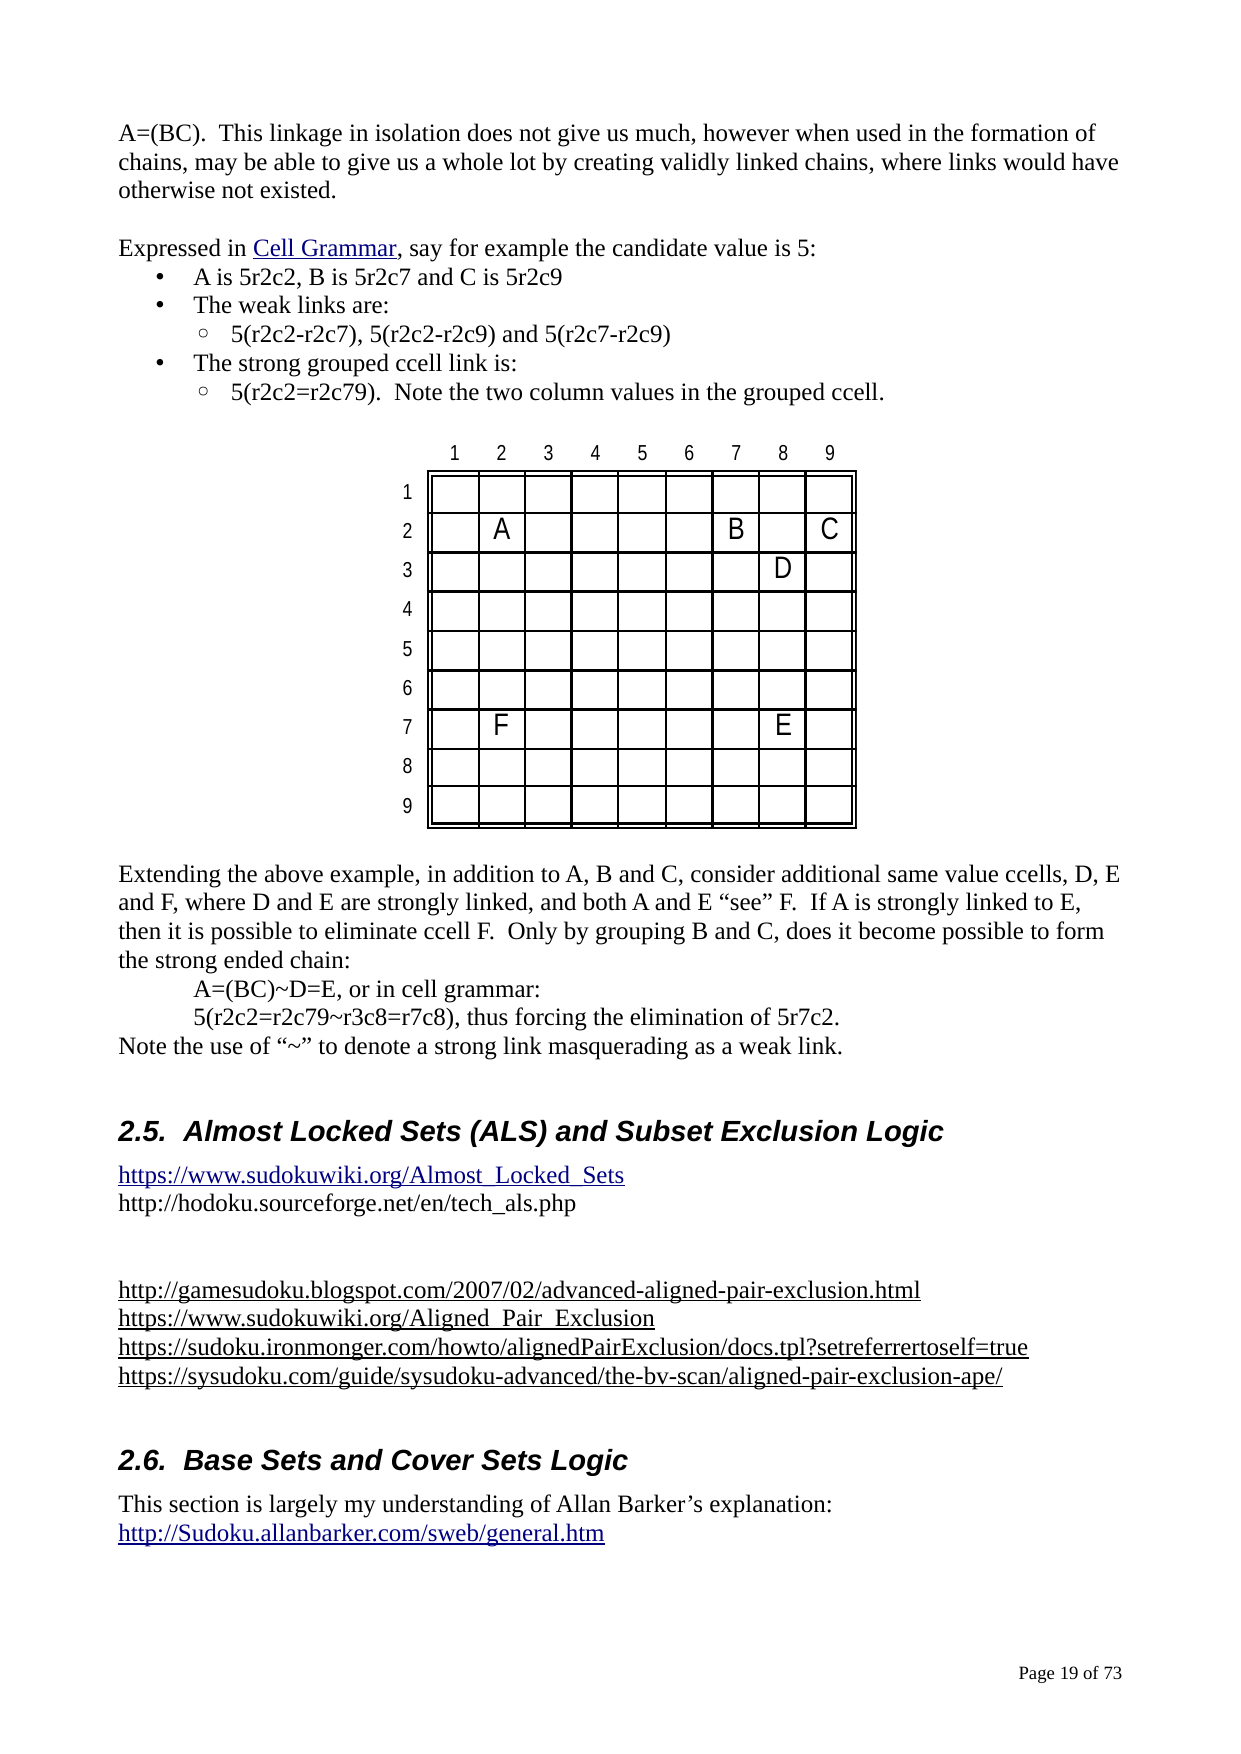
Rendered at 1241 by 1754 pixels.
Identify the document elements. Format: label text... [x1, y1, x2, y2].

subtitle Base Sets and Cover Sets Logic [118, 1443, 1122, 1477]
text 5(r2c2=r2c79~r3c8=r7c8), thus forcing the elimination of 5r7c2. [118, 1002, 1122, 1031]
text https://www.sudokuwiki.org/Aligned_Pair_Exclusion [118, 1303, 1122, 1332]
text https://sysudoku.com/guide/sysudoku-advanced/the-bv-scan/aligned-pair-exclusion-ape/ [118, 1361, 1122, 1390]
text http://hodoku.sourceforge.net/en/tech_als.php [118, 1188, 1122, 1217]
list The weak links are: [156, 291, 1122, 319]
text This section is largely my understanding of Allan Barker’s explanation: http://Sudoku.allanbarker.com/sweb/general.htm [118, 1489, 1122, 1547]
text http://gamesudoku.blogspot.com/2007/02/advanced-aligned-pair-exclusion.html [118, 1275, 1122, 1303]
list A is 5r2c2, B is 5r2c7 and C is 5r2c9 [156, 262, 1122, 291]
text https://sudoku.ironmonger.com/howto/alignedPairExclusion/docs.tpl?setreferrertoself=true [118, 1332, 1122, 1361]
text https://www.sudokuwiki.org/Almost_Locked_Sets [118, 1160, 1122, 1188]
text A=(BC). This linkage in isolation does not give us much, however when used in the formation of chains, may be able to give us a whole lot by creating validly linked chains, where links would have otherwise not existed. [118, 118, 1122, 204]
list 5(r2c2=r2c79). Note the two column values in the grouped ccell. [193, 377, 1122, 406]
list The strong grouped ccell link is: [156, 348, 1122, 377]
text Extending the above example, in addition to A, B and C, consider additional same value ccells, D, E and F, where D and E are strongly linked, and both A and E “see” F. If A is strongly linked to E, then it is possible to eliminate ccell F. Only by grouping B and C, does it become possible to form the strong ended chain: [118, 859, 1122, 974]
text Expressed in Cell Grammar, say for example the candidate value is 5: [118, 233, 1122, 262]
list 5(r2c2-r2c7), 5(r2c2-r2c9) and 5(r2c7-r2c9) [193, 319, 1122, 348]
text A=(BC)~D=E, or in cell grammar: [118, 974, 1122, 1002]
text Note the use of “~” to denote a strong link masquerading as a weak link. [118, 1031, 1122, 1060]
subtitle Almost Locked Sets (ALS) and Subset Exclusion Logic [118, 1114, 1122, 1147]
